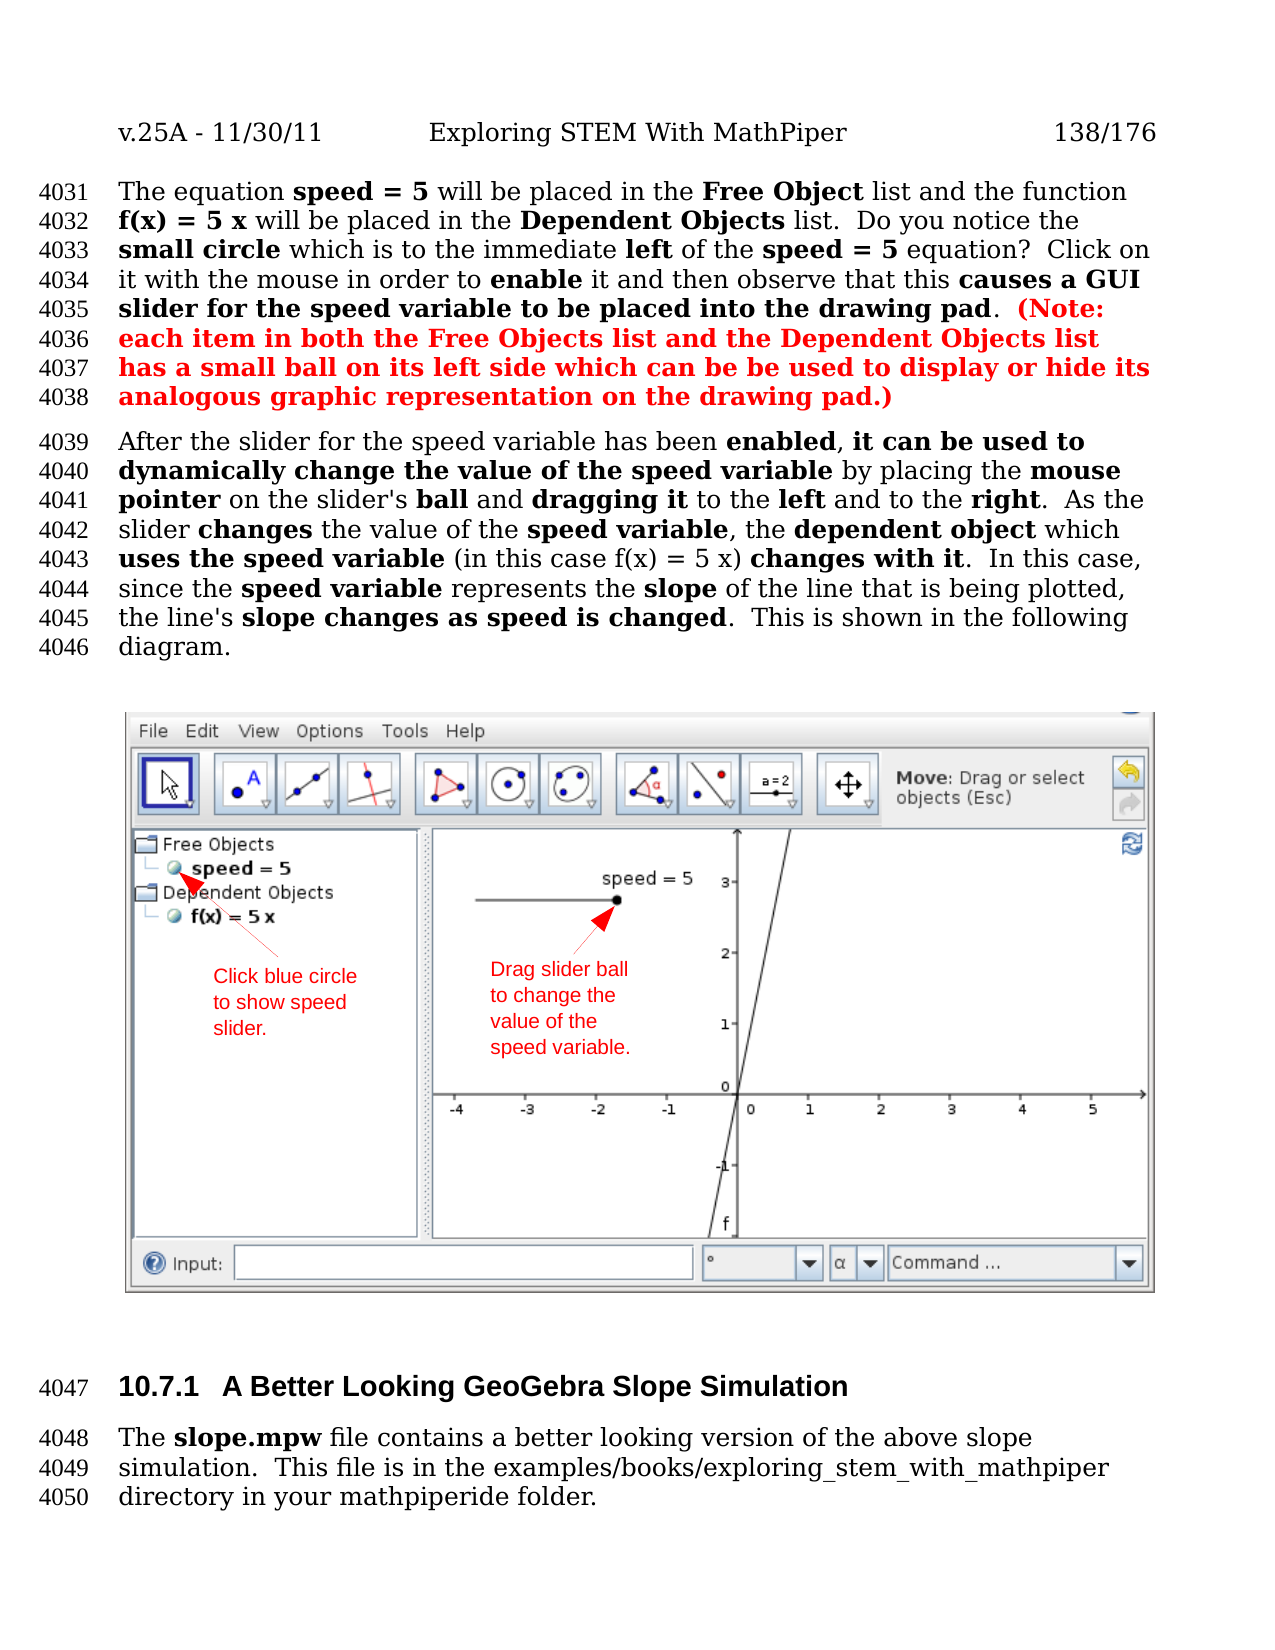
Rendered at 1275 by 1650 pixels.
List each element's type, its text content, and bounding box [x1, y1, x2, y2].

text After the slider for the speed variable has been enabled, it can be used to dynamically change the value of the speed variable by placing the mouse pointer on the slider's ball and dragging it to the left and to the right. As the slider changes the value of the speed variable, the dependent object which uses the speed variable (in this case f(x) = 5 x) changes with it. In this case, since the speed variable represents the slope of the line that is being plotted, the line's slope changes as speed is changed. This is shown in the following diagram. [118, 427, 1157, 662]
subtitle A Better Looking GeoGebra Slope Simulation [118, 1369, 1157, 1402]
text The slope.mpw file contains a better looking version of the above slope simulation. This file is in the examples/books/exploring_stem_with_mathpiper directory in your mathpiperide folder. [118, 1423, 1157, 1511]
text The equation speed = 5 will be placed in the Free Object list and the function f(x) = 5 x will be placed in the Dependent Objects list. Do you notice the small circle which is to the immediate left of the speed = 5 equation? Click on it with the mouse in order to enable it and then observe that this causes a GUI slider for the speed variable to be placed into the drawing pad. (Note: each item in both the Free Objects list and the Dependent Objects list has a small ball on its left side which can be be used to display or hide its analogous graphic representation on the drawing pad.) [118, 177, 1157, 412]
